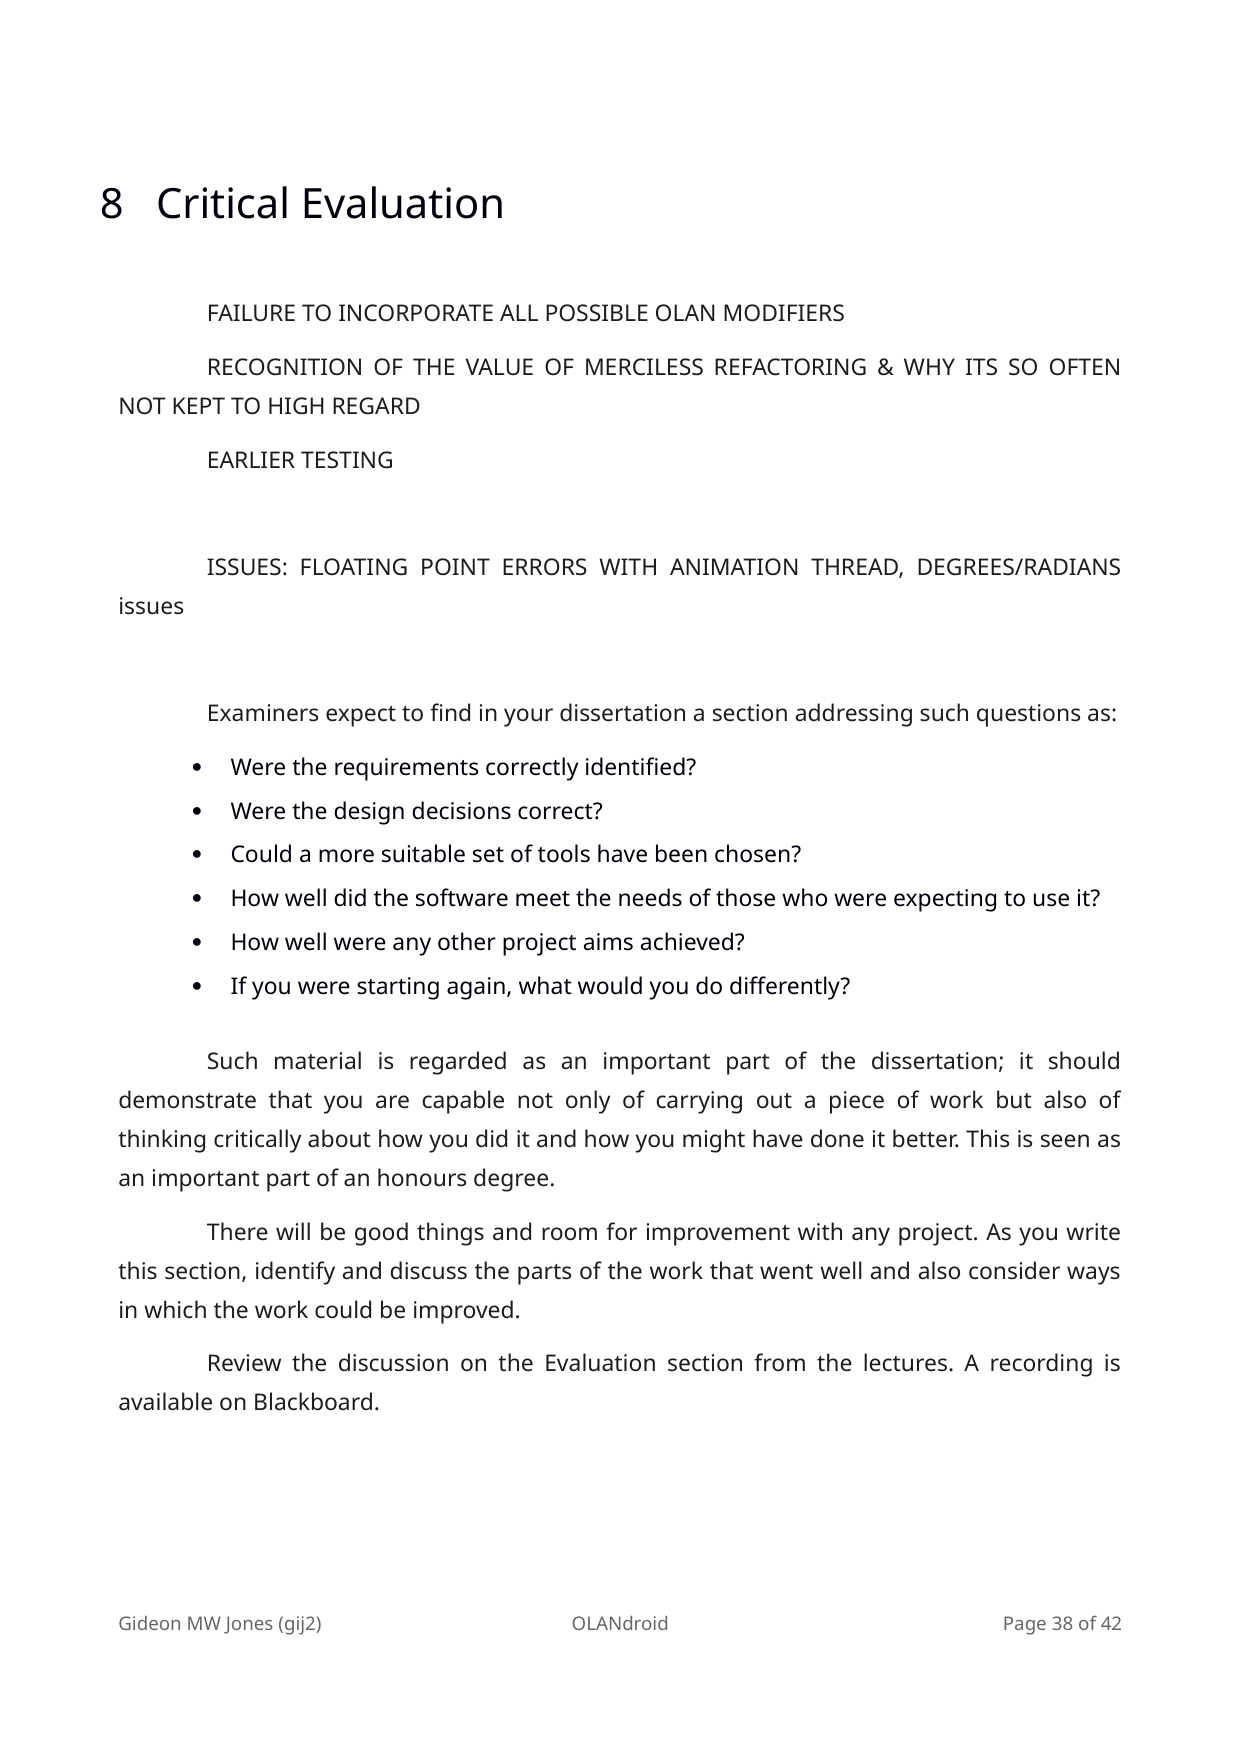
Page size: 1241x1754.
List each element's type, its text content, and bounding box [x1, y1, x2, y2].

text EARLIER TESTING [118, 444, 1122, 475]
text Examiners expect to find in your dissertation a section addressing such questions as: [118, 697, 1122, 728]
text FAILURE TO INCORPORATE ALL POSSIBLE OLAN MODIFIERS [118, 297, 1122, 328]
text Such material is regarded as an important part of the dissertation; it should demonstrate that you are capable not only of carrying out a piece of work but also of thinking critically about how you did it and how you might have done it better. This is seen as an important part of an honours degree. [118, 1045, 1122, 1193]
text ISSUES: FLOATING POINT ERRORS WITH ANIMATION THREAD, DEGREES/RADIANS issues [118, 551, 1122, 621]
list How well were any other project aims achieved? [193, 926, 1122, 957]
list If you were starting again, what would you do differently? [193, 970, 1122, 1001]
list Could a more suitable set of tools have been chosen? [193, 838, 1122, 870]
list Were the design decisions correct? [193, 795, 1122, 826]
text Review the discussion on the Evaluation section from the lectures. A recording is available on Blackboard. [118, 1347, 1122, 1418]
text RECOGNITION OF THE VALUE OF MERCILESS REFACTORING & WHY ITS SO OFTEN NOT KEPT TO HIGH REGARD [118, 351, 1122, 421]
text There will be good things and room for improvement with any project. As you write this section, identify and discuss the parts of the work that went well and also consider ways in which the work could be improved. [118, 1216, 1122, 1325]
list Were the requirements correctly identified? [193, 751, 1122, 782]
subtitle Critical Evaluation [89, 174, 1122, 231]
list How well did the software meet the needs of those who were expecting to use it? [193, 882, 1122, 913]
